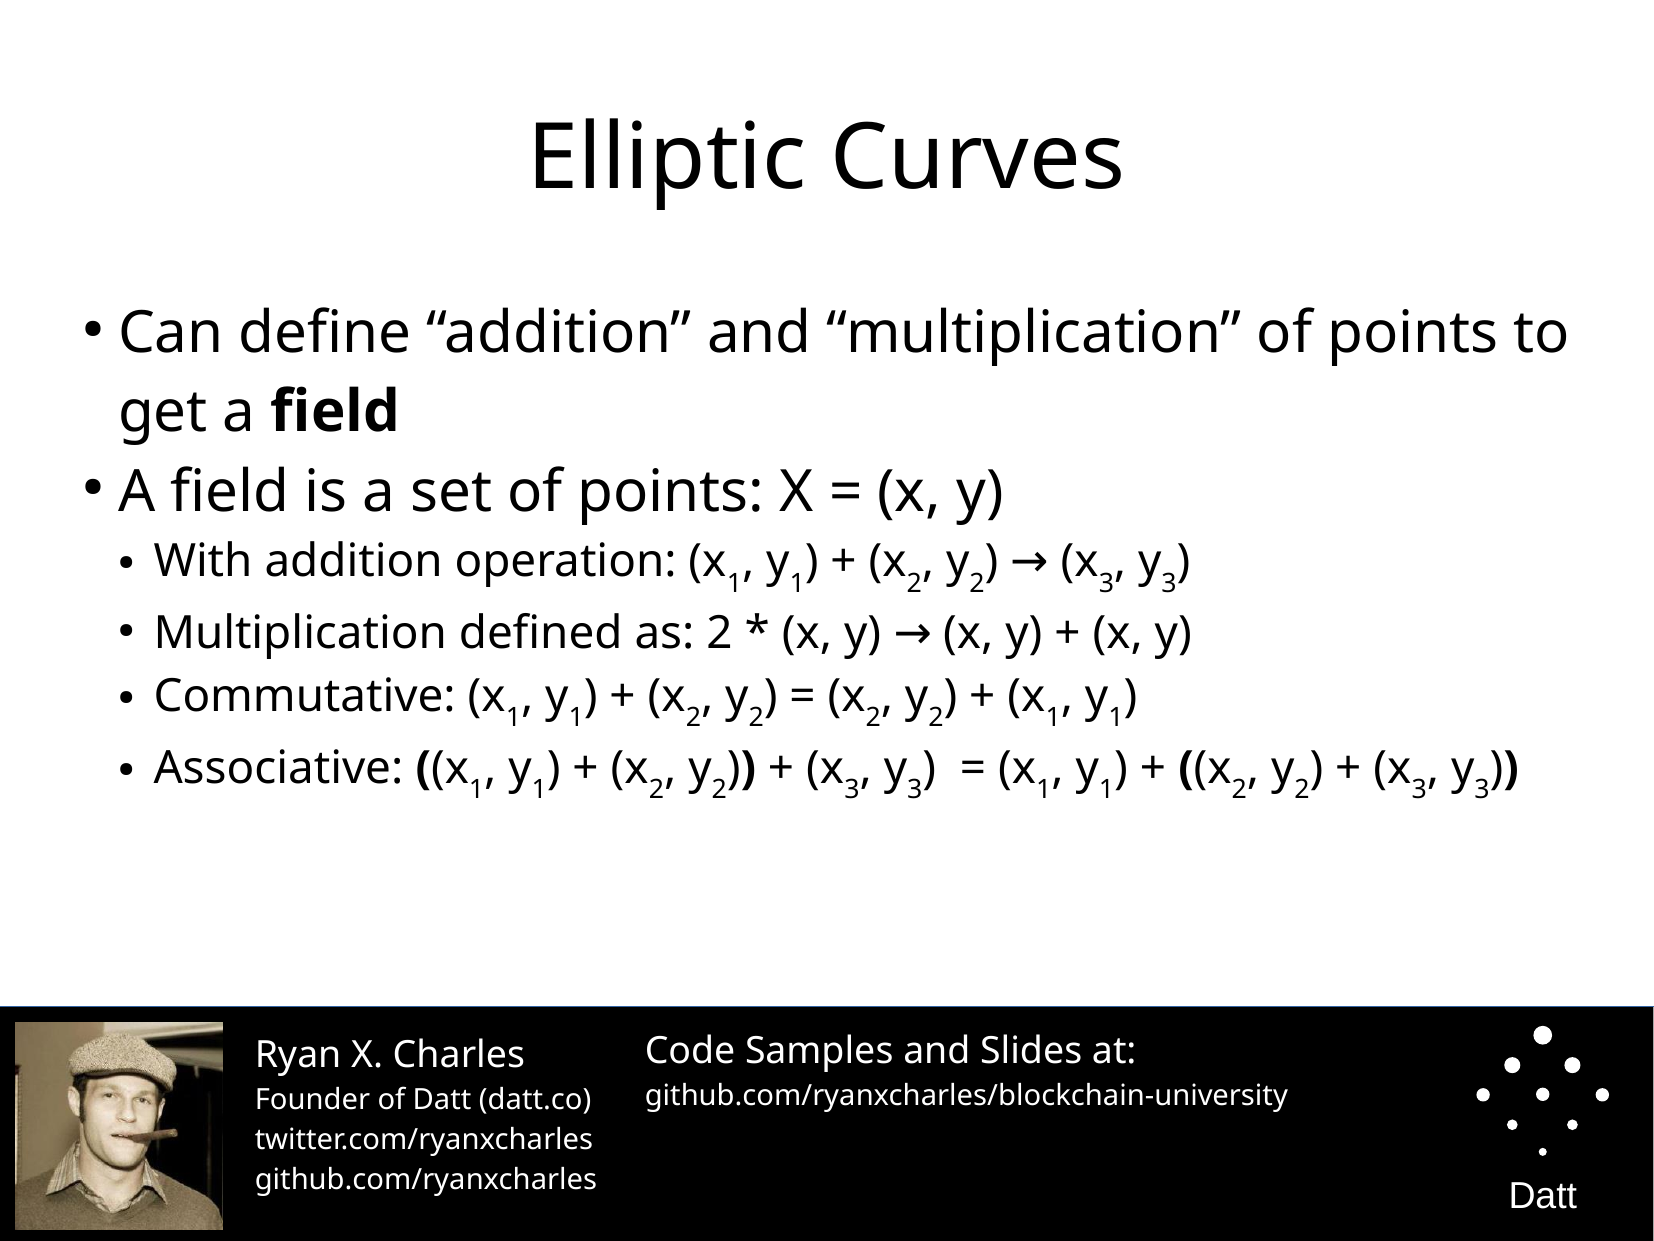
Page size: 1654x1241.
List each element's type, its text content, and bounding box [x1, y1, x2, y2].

subtitle Can define “addition” and “multiplication” of points to get a field A field is a set of points: X = (x, y) With addition operation: (x1, y1) + (x2, y2) → (x3, y3) Multiplication defined as: 2 * (x, y) → (x, y) + (x, y) Commutative: (x1, y1) + (x2, y2) = (x2, y2) + (x1, y1) Associative: ((x1, y1) + (x2, y2)) + (x3, y3) = (x1, y1) + ((x2, y2) + (x3, y3)) [82, 290, 1571, 1010]
text_box Datt [1452, 1167, 1633, 1241]
picture [1475, 1023, 1611, 1159]
text_box [0, 1006, 1654, 1241]
picture [15, 1022, 223, 1231]
text_box Code Samples and Slides at: github.com/ryanxcharles/blockchain-university [630, 1015, 1403, 1156]
text_box Ryan X. Charles Founder of Datt (datt.co) twitter.com/ryanxcharles github.com/ryanxcharles [240, 1020, 976, 1241]
title Elliptic Curves [82, 49, 1571, 257]
